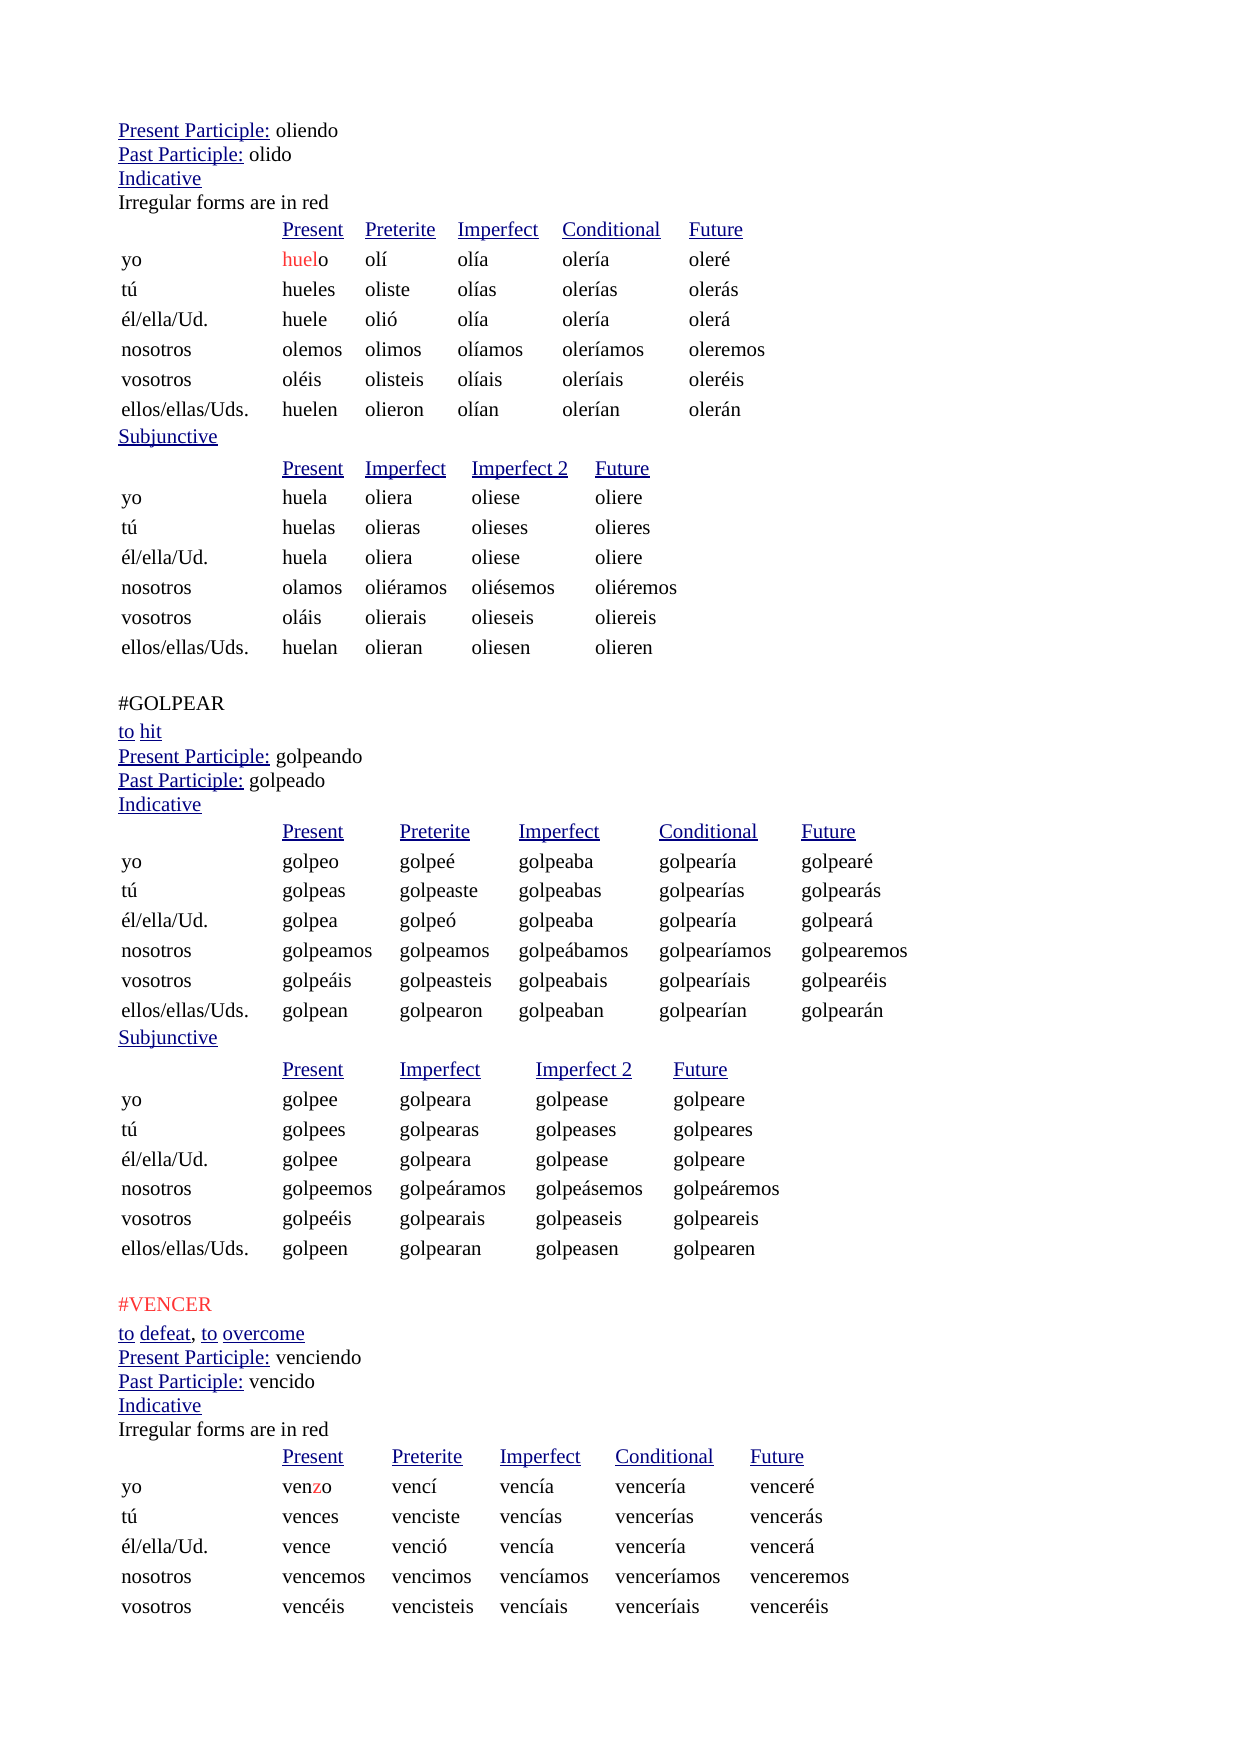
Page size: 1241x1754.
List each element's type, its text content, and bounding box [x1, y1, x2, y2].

text Past Participle: golpeado [118, 768, 1122, 792]
table_cell golpearían [656, 995, 798, 1025]
table_cell golpeasen [533, 1233, 670, 1263]
text Present Participle: venciendo [118, 1345, 1122, 1369]
table_cell venceríamos [612, 1561, 747, 1591]
table_cell él/ella/Ud. [118, 542, 279, 572]
table_cell vencerías [612, 1501, 747, 1531]
text Present Participle: golpeando [118, 743, 1122, 768]
table_cell olerás [686, 274, 791, 304]
table_cell golpee [279, 1144, 396, 1173]
table_cell él/ella/Ud. [118, 304, 279, 334]
table_cell golpeare [670, 1084, 811, 1114]
table_cell venceréis [747, 1591, 880, 1621]
table_cell golpeaste [396, 876, 515, 905]
table_cell huela [279, 483, 362, 512]
table_cell vosotros [118, 364, 279, 394]
table_cell oliera [362, 542, 468, 572]
table_header [118, 816, 279, 846]
table_cell oleré [686, 244, 791, 274]
table_cell vencía [497, 1471, 612, 1501]
table_cell olieren [592, 632, 703, 662]
table_cell golpearais [396, 1203, 532, 1233]
table_cell olía [454, 304, 559, 334]
table_header Present [279, 214, 362, 244]
table_cell golpeáremos [670, 1174, 811, 1203]
table_cell oliera [362, 483, 468, 512]
table_header Imperfect [362, 453, 468, 482]
table_cell golpeare [670, 1144, 811, 1173]
table_cell golpearías [656, 876, 798, 905]
text Irregular forms are in red [118, 1417, 1122, 1441]
table_cell hueles [279, 274, 362, 304]
table_cell golpease [533, 1144, 670, 1173]
table_cell golpease [533, 1084, 670, 1114]
table_cell olió [362, 304, 454, 334]
table_cell golpeara [396, 1144, 532, 1173]
table_cell golpeaseis [533, 1203, 670, 1233]
table_cell huelen [279, 394, 362, 424]
text #GOLPEAR [118, 691, 1122, 715]
table_cell tú [118, 1501, 279, 1531]
table_cell yo [118, 1471, 279, 1501]
text Irregular forms are in red [118, 190, 1122, 214]
table_cell nosotros [118, 1561, 279, 1591]
table_cell golpeabas [515, 876, 656, 905]
table_header Future [670, 1054, 811, 1084]
text Subjunctive [118, 1025, 1122, 1049]
table_header Imperfect [454, 214, 559, 244]
table_cell vencería [612, 1471, 747, 1501]
table_cell olería [559, 304, 686, 334]
table_cell yo [118, 1084, 279, 1114]
table_cell golpeaban [515, 995, 656, 1025]
table_cell golpeemos [279, 1174, 396, 1203]
table_cell golpeares [670, 1114, 811, 1143]
table_cell huele [279, 304, 362, 334]
table_header Imperfect 2 [469, 453, 592, 482]
table_cell golpearon [396, 995, 515, 1025]
table_header [118, 1054, 279, 1084]
table_cell vences [279, 1501, 389, 1531]
text Subjunctive [118, 424, 1122, 448]
table_header Present [279, 1054, 396, 1084]
table_header [118, 214, 279, 244]
table_cell golpeasteis [396, 965, 515, 995]
table_cell vosotros [118, 1203, 279, 1233]
table_cell golpeó [396, 905, 515, 935]
table_cell golpeará [798, 905, 939, 935]
table_cell venceremos [747, 1561, 880, 1591]
table_cell venceré [747, 1471, 880, 1501]
table_cell vencimos [389, 1561, 497, 1591]
table_cell golpeamos [279, 935, 396, 965]
table_cell golpeara [396, 1084, 532, 1114]
table_cell ellos/ellas/Uds. [118, 995, 279, 1025]
table_header Preterite [389, 1441, 497, 1471]
table_cell vencías [497, 1501, 612, 1531]
table_cell golpearía [656, 846, 798, 876]
table_header Present [279, 1441, 389, 1471]
text Indicative [118, 1393, 1122, 1417]
table_cell oleríamos [559, 334, 686, 364]
table_cell golpeaba [515, 846, 656, 876]
table_cell olieres [592, 512, 703, 542]
table_cell olíamos [454, 334, 559, 364]
table_cell ellos/ellas/Uds. [118, 1233, 279, 1263]
table_header Conditional [656, 816, 798, 846]
table_cell golpeamos [396, 935, 515, 965]
table_cell golpeéis [279, 1203, 396, 1233]
table_header Imperfect [497, 1441, 612, 1471]
table_cell oleremos [686, 334, 791, 364]
text Present Participle: oliendo [118, 118, 1122, 142]
table_cell golpean [279, 995, 396, 1025]
table_cell oliereis [592, 602, 703, 632]
table_cell tú [118, 274, 279, 304]
table_cell oliéremos [592, 572, 703, 602]
table_cell oláis [279, 602, 362, 632]
table_header [118, 1441, 279, 1471]
table_cell huelan [279, 632, 362, 662]
table_cell olerías [559, 274, 686, 304]
table_cell vencerá [747, 1531, 880, 1561]
table_cell olieseis [469, 602, 592, 632]
table_cell golpeen [279, 1233, 396, 1263]
table_cell huelas [279, 512, 362, 542]
table_cell golpea [279, 905, 396, 935]
table_cell vencí [389, 1471, 497, 1501]
table_cell él/ella/Ud. [118, 905, 279, 935]
table_cell golpearas [396, 1114, 532, 1143]
table_cell olías [454, 274, 559, 304]
table_cell nosotros [118, 1174, 279, 1203]
table_cell vence [279, 1531, 389, 1561]
table_cell olierais [362, 602, 468, 632]
table_header Future [798, 816, 939, 846]
table_header Conditional [612, 1441, 747, 1471]
table_header Conditional [559, 214, 686, 244]
table_cell olí [362, 244, 454, 274]
text #VENCER [118, 1292, 1122, 1316]
table_cell nosotros [118, 572, 279, 602]
table_cell vencemos [279, 1561, 389, 1591]
table_cell él/ella/Ud. [118, 1531, 279, 1561]
table_cell oliese [469, 483, 592, 512]
table_cell él/ella/Ud. [118, 1144, 279, 1173]
table_header Imperfect [396, 1054, 532, 1084]
table_cell olemos [279, 334, 362, 364]
table_cell venceríais [612, 1591, 747, 1621]
table_cell golpearía [656, 905, 798, 935]
table_cell golpeas [279, 876, 396, 905]
table_cell ellos/ellas/Uds. [118, 632, 279, 662]
table_cell golpeaba [515, 905, 656, 935]
table_cell golpeareis [670, 1203, 811, 1233]
table_cell venciste [389, 1501, 497, 1531]
table_cell olamos [279, 572, 362, 602]
table_cell golpearíais [656, 965, 798, 995]
table_cell golpeásemos [533, 1174, 670, 1203]
table_cell golpearás [798, 876, 939, 905]
table_cell olían [454, 394, 559, 424]
table_header Preterite [396, 816, 515, 846]
table_header Future [747, 1441, 880, 1471]
table_cell oleréis [686, 364, 791, 394]
table_cell huela [279, 542, 362, 572]
table_cell olieses [469, 512, 592, 542]
table_cell vencía [497, 1531, 612, 1561]
table_cell golpearan [396, 1233, 532, 1263]
table_header Future [686, 214, 791, 244]
table_header Imperfect [515, 816, 656, 846]
table_cell golpeabais [515, 965, 656, 995]
table_cell golpeo [279, 846, 396, 876]
table_cell olieran [362, 632, 468, 662]
table_cell olerá [686, 304, 791, 334]
table_cell tú [118, 876, 279, 905]
table_cell vencerás [747, 1501, 880, 1531]
table_cell vencisteis [389, 1591, 497, 1621]
table_cell oleríais [559, 364, 686, 394]
table_cell olieras [362, 512, 468, 542]
table_cell golpee [279, 1084, 396, 1114]
table_cell oléis [279, 364, 362, 394]
table_cell vosotros [118, 602, 279, 632]
table_cell yo [118, 244, 279, 274]
table_cell olíais [454, 364, 559, 394]
table_cell oliesen [469, 632, 592, 662]
table_cell tú [118, 1114, 279, 1143]
text Past Participle: vencido [118, 1369, 1122, 1393]
table_cell huelo [279, 244, 362, 274]
table_cell golpeábamos [515, 935, 656, 965]
table_cell golpees [279, 1114, 396, 1143]
table_cell oliere [592, 542, 703, 572]
table_cell venzo [279, 1471, 389, 1501]
table_cell olimos [362, 334, 454, 364]
table_cell olerán [686, 394, 791, 424]
table_cell yo [118, 846, 279, 876]
table_cell olieron [362, 394, 454, 424]
table_cell oliese [469, 542, 592, 572]
table_cell golpearíamos [656, 935, 798, 965]
table_cell nosotros [118, 334, 279, 364]
table_header [118, 453, 279, 482]
table_cell golpearéis [798, 965, 939, 995]
table_cell golpeé [396, 846, 515, 876]
table_header Preterite [362, 214, 454, 244]
table_cell golpearen [670, 1233, 811, 1263]
text to defeat, to overcome [118, 1321, 1122, 1345]
table_cell golpeases [533, 1114, 670, 1143]
table_cell vencéis [279, 1591, 389, 1621]
text Indicative [118, 166, 1122, 190]
table_cell golpeáis [279, 965, 396, 995]
table_header Imperfect 2 [533, 1054, 670, 1084]
table_cell nosotros [118, 935, 279, 965]
table_cell olía [454, 244, 559, 274]
table_cell vencería [612, 1531, 747, 1561]
table_cell venció [389, 1531, 497, 1561]
table_cell vosotros [118, 965, 279, 995]
table_cell golpearemos [798, 935, 939, 965]
table_cell oliésemos [469, 572, 592, 602]
table_cell oliere [592, 483, 703, 512]
table_cell olisteis [362, 364, 454, 394]
table_cell vencíais [497, 1591, 612, 1621]
table_header Future [592, 453, 703, 482]
table_cell oliéramos [362, 572, 468, 602]
table_header Present [279, 816, 396, 846]
text to hit [118, 719, 1122, 743]
table_cell golpearé [798, 846, 939, 876]
table_cell golpeáramos [396, 1174, 532, 1203]
table_cell ellos/ellas/Uds. [118, 394, 279, 424]
table_cell olerían [559, 394, 686, 424]
table_cell golpearán [798, 995, 939, 1025]
table_cell vencíamos [497, 1561, 612, 1591]
table_cell yo [118, 483, 279, 512]
table_cell olería [559, 244, 686, 274]
text Indicative [118, 792, 1122, 816]
table_cell oliste [362, 274, 454, 304]
table_cell tú [118, 512, 279, 542]
text Past Participle: olido [118, 142, 1122, 166]
table_header Present [279, 453, 362, 482]
table_cell vosotros [118, 1591, 279, 1621]
